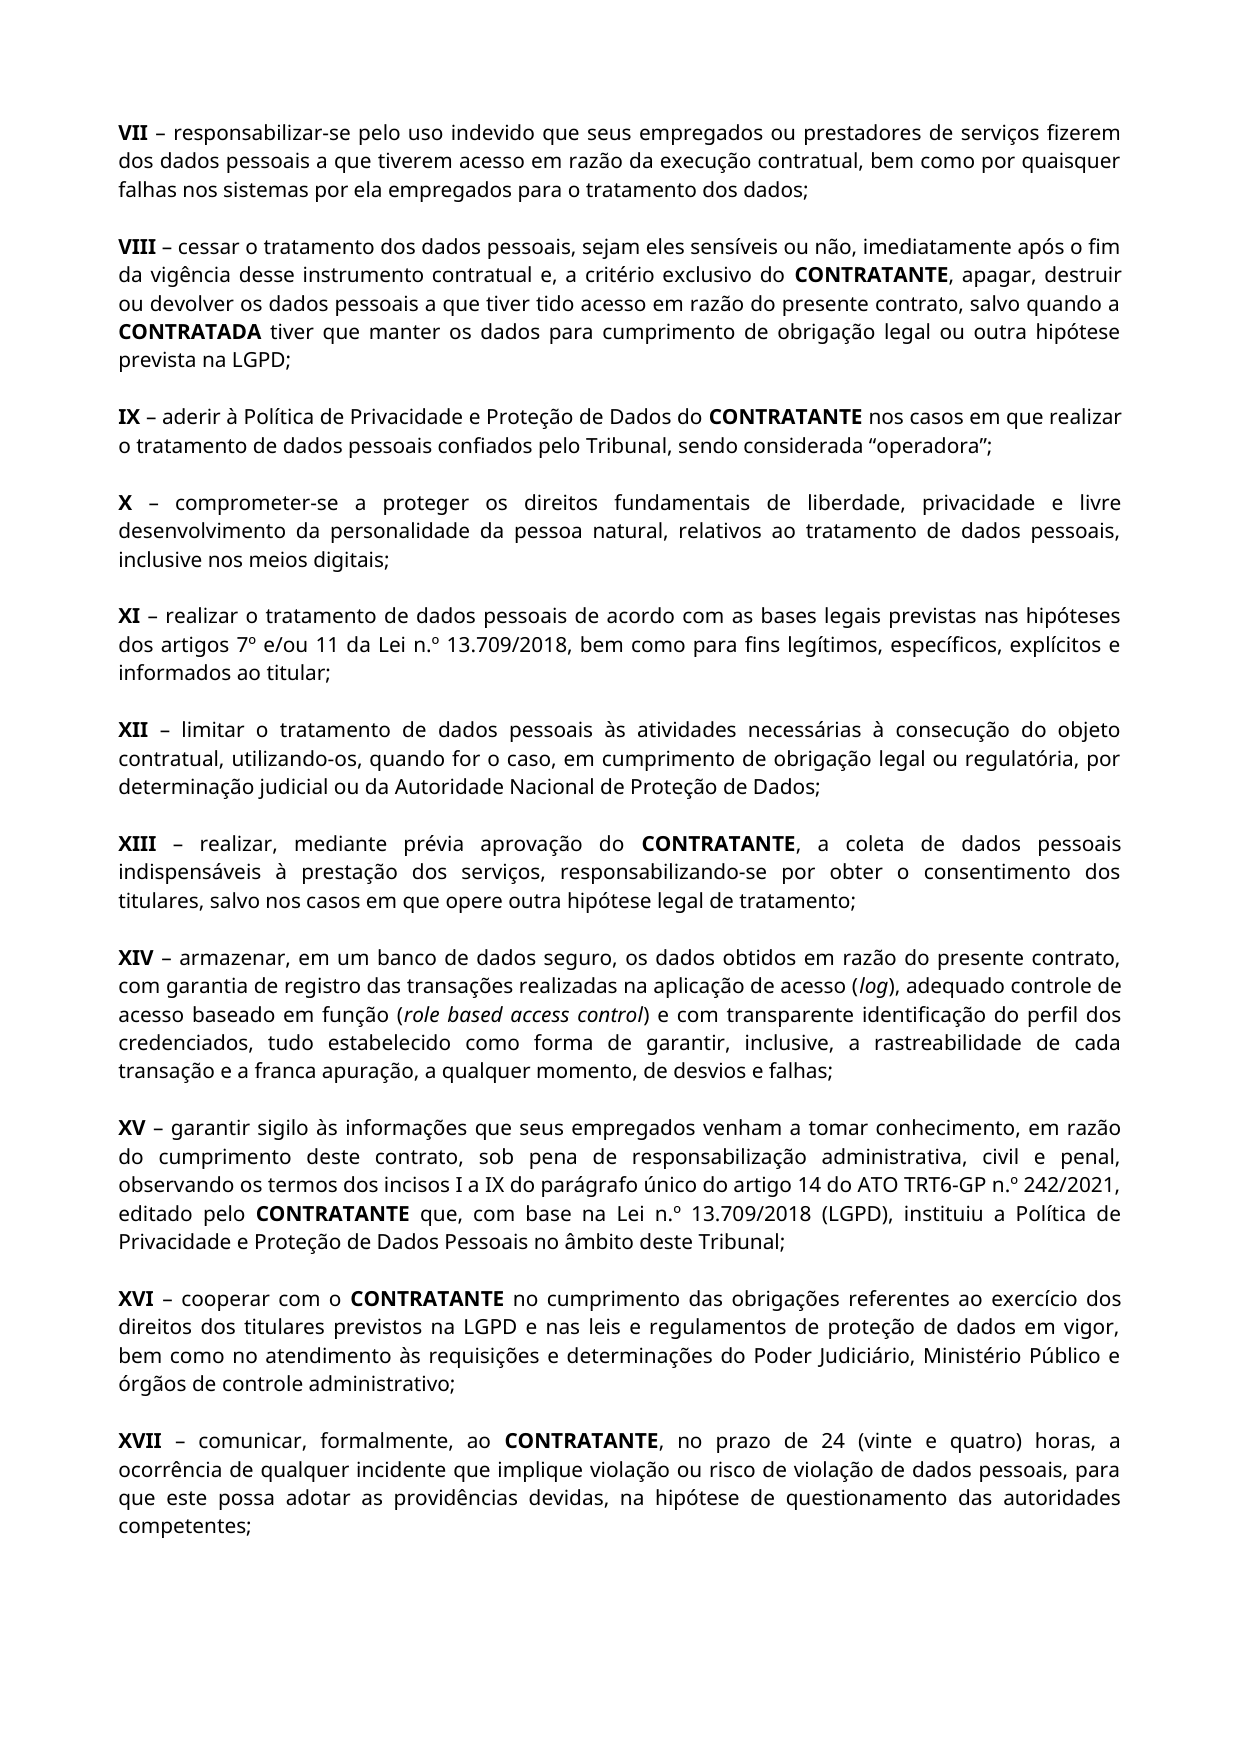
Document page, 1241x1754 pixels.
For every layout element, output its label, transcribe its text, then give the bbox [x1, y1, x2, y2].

text XII – limitar o tratamento de dados pessoais às atividades necessárias à consecução do objeto contratual, utilizando-os, quando for o caso, em cumprimento de obrigação legal ou regulatória, por determinação judicial ou da Autoridade Nacional de Proteção de Dados; [118, 715, 1122, 801]
text XIV – armazenar, em um banco de dados seguro, os dados obtidos em razão do presente contrato, com garantia de registro das transações realizadas na aplicação de acesso (log), adequado controle de acesso baseado em função (role based access control) e com transparente identificação do perfil dos credenciados, tudo estabelecido como forma de garantir, inclusive, a rastreabilidade de cada transação e a franca apuração, a qualquer momento, de desvios e falhas; [118, 943, 1122, 1085]
text X – comprometer-se a proteger os direitos fundamentais de liberdade, privacidade e livre desenvolvimento da personalidade da pessoa natural, relativos ao tratamento de dados pessoais, inclusive nos meios digitais; [118, 488, 1122, 573]
text VII – responsabilizar-se pelo uso indevido que seus empregados ou prestadores de serviços fizerem dos dados pessoais a que tiverem acesso em razão da execução contratual, bem como por quaisquer falhas nos sistemas por ela empregados para o tratamento dos dados; [118, 118, 1122, 203]
text XVI – cooperar com o CONTRATANTE no cumprimento das obrigações referentes ao exercício dos direitos dos titulares previstos na LGPD e nas leis e regulamentos de proteção de dados em vigor, bem como no atendimento às requisições e determinações do Poder Judiciário, Ministério Público e órgãos de controle administrativo; [118, 1284, 1122, 1398]
text XVII – comunicar, formalmente, ao CONTRATANTE, no prazo de 24 (vinte e quatro) horas, a ocorrência de qualquer incidente que implique violação ou risco de violação de dados pessoais, para que este possa adotar as providências devidas, na hipótese de questionamento das autoridades competentes; [118, 1426, 1122, 1540]
text XIII – realizar, mediante prévia aprovação do CONTRATANTE, a coleta de dados pessoais indispensáveis à prestação dos serviços, responsabilizando-se por obter o consentimento dos titulares, salvo nos casos em que opere outra hipótese legal de tratamento; [118, 829, 1122, 914]
text XI – realizar o tratamento de dados pessoais de acordo com as bases legais previstas nas hipóteses dos artigos 7º e/ou 11 da Lei n.º 13.709/2018, bem como para fins legítimos, específicos, explícitos e informados ao titular; [118, 602, 1122, 687]
text VIII – cessar o tratamento dos dados pessoais, sejam eles sensíveis ou não, imediatamente após o fim da vigência desse instrumento contratual e, a critério exclusivo do CONTRATANTE, apagar, destruir ou devolver os dados pessoais a que tiver tido acesso em razão do presente contrato, salvo quando a CONTRATADA tiver que manter os dados para cumprimento de obrigação legal ou outra hipótese prevista na LGPD; [118, 232, 1122, 374]
text XV – garantir sigilo às informações que seus empregados venham a tomar conhecimento, em razão do cumprimento deste contrato, sob pena de responsabilização administrativa, civil e penal, observando os termos dos incisos I a IX do parágrafo único do artigo 14 do ATO TRT6-GP n.º 242/2021, editado pelo CONTRATANTE que, com base na Lei n.º 13.709/2018 (LGPD), instituiu a Política de Privacidade e Proteção de Dados Pessoais no âmbito deste Tribunal; [118, 1113, 1122, 1256]
text IX – aderir à Política de Privacidade e Proteção de Dados do CONTRATANTE nos casos em que realizar o tratamento de dados pessoais confiados pelo Tribunal, sendo considerada “operadora”; [118, 402, 1122, 459]
